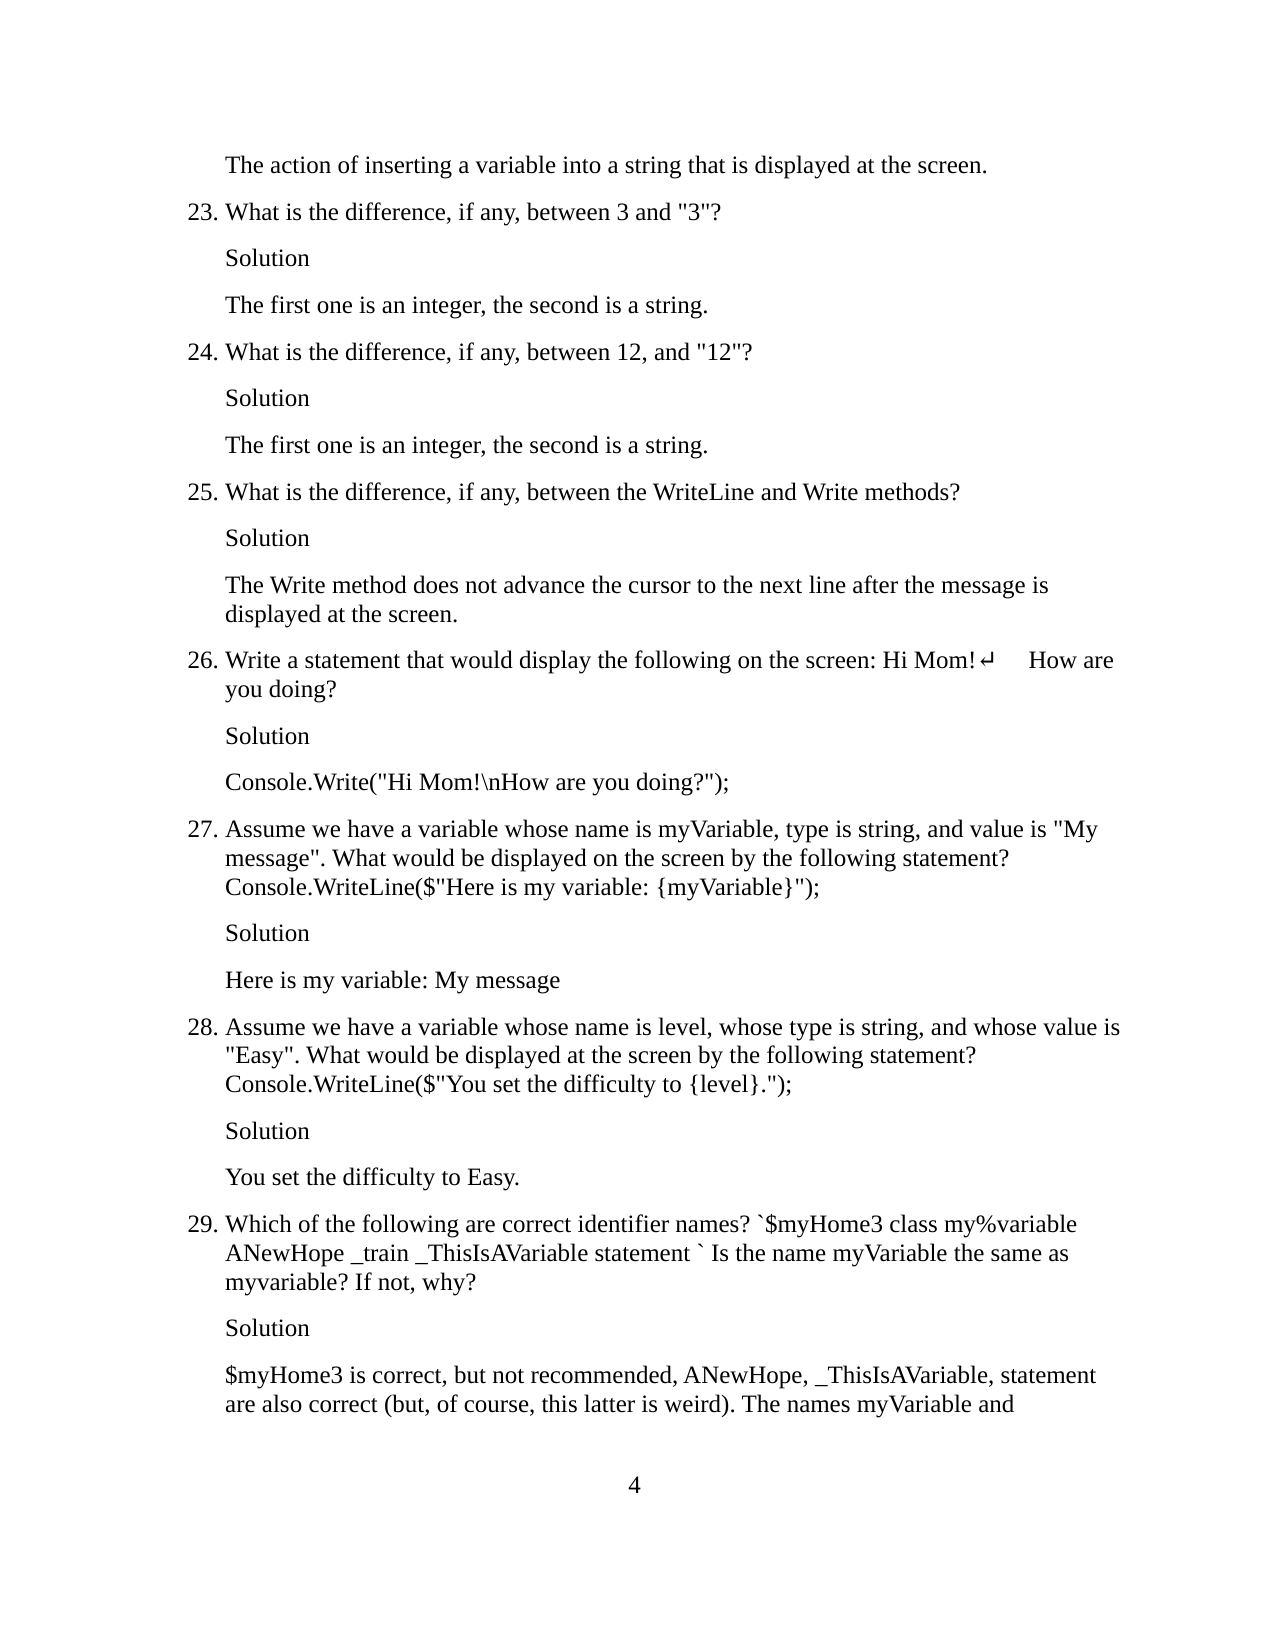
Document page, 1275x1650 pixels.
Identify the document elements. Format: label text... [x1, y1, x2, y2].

list Solution [187, 243, 1125, 272]
list What is the difference, if any, between 3 and "3"? [187, 197, 1125, 225]
list Solution [187, 1116, 1125, 1144]
list What is the difference, if any, between the WriteLine and Write methods? [187, 477, 1125, 505]
list What is the difference, if any, between 12, and "12"? [187, 337, 1125, 365]
list Solution [187, 918, 1125, 947]
list Here is my variable: My message [187, 965, 1125, 994]
list Assume we have a variable whose name is myVariable, type is string, and value is "My message". What would be displayed on the screen by the following statement? Console.WriteLine($"Here is my variable: {myVariable}"); [187, 814, 1125, 900]
list Write a statement that would display the following on the screen: Hi Mom!↵ How are you doing? [187, 645, 1125, 703]
list You set the difficulty to Easy. [187, 1162, 1125, 1191]
list $myHome3 is correct, but not recommended, ANewHope, _ThisIsAVariable, statement are also correct (but, of course, this latter is weird). The names myVariable and [187, 1360, 1125, 1417]
list Solution [187, 523, 1125, 552]
list Which of the following are correct identifier names? `$myHome3 class my%variable ANewHope _train _ThisIsAVariable statement ` Is the name myVariable the same as myvariable? If not, why? [187, 1209, 1125, 1295]
list Assume we have a variable whose name is level, whose type is string, and whose value is "Easy". What would be displayed at the screen by the following statement? Console.WriteLine($"You set the difficulty to {level}."); [187, 1012, 1125, 1098]
list The first one is an integer, the second is a string. [187, 290, 1125, 319]
list The action of inserting a variable into a string that is displayed at the screen. [187, 150, 1125, 179]
list Solution [187, 721, 1125, 749]
list Console.Write("Hi Mom!\nHow are you doing?"); [187, 767, 1125, 796]
list The first one is an integer, the second is a string. [187, 430, 1125, 459]
list The Write method does not advance the cursor to the next line after the message is displayed at the screen. [187, 570, 1125, 627]
list Solution [187, 1313, 1125, 1342]
list Solution [187, 383, 1125, 412]
